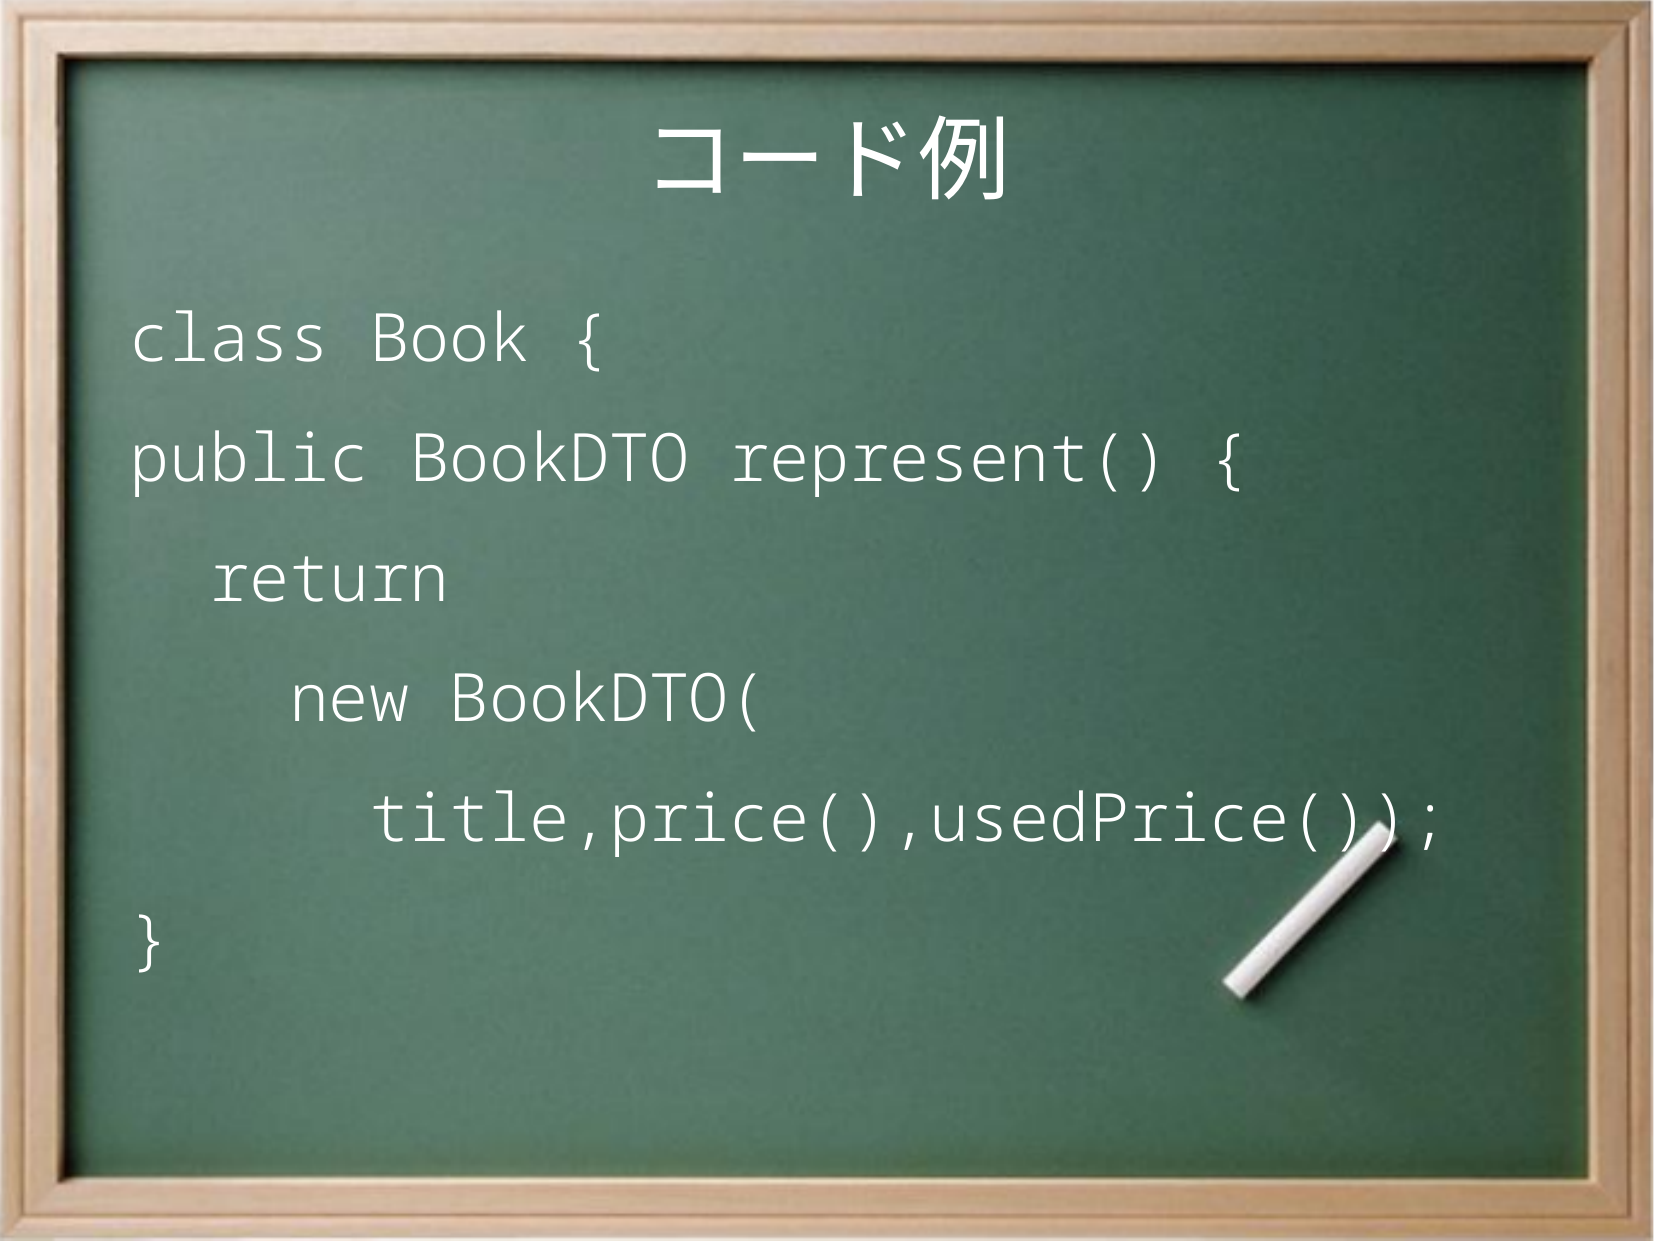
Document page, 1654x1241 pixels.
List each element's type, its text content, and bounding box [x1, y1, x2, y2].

list class Book { public BookDTO represent() { return new BookDTO( title,price(),usedPrice()); } [111, 290, 1600, 1094]
title コード例 [82, 56, 1571, 250]
picture [0, 0, 1654, 1241]
